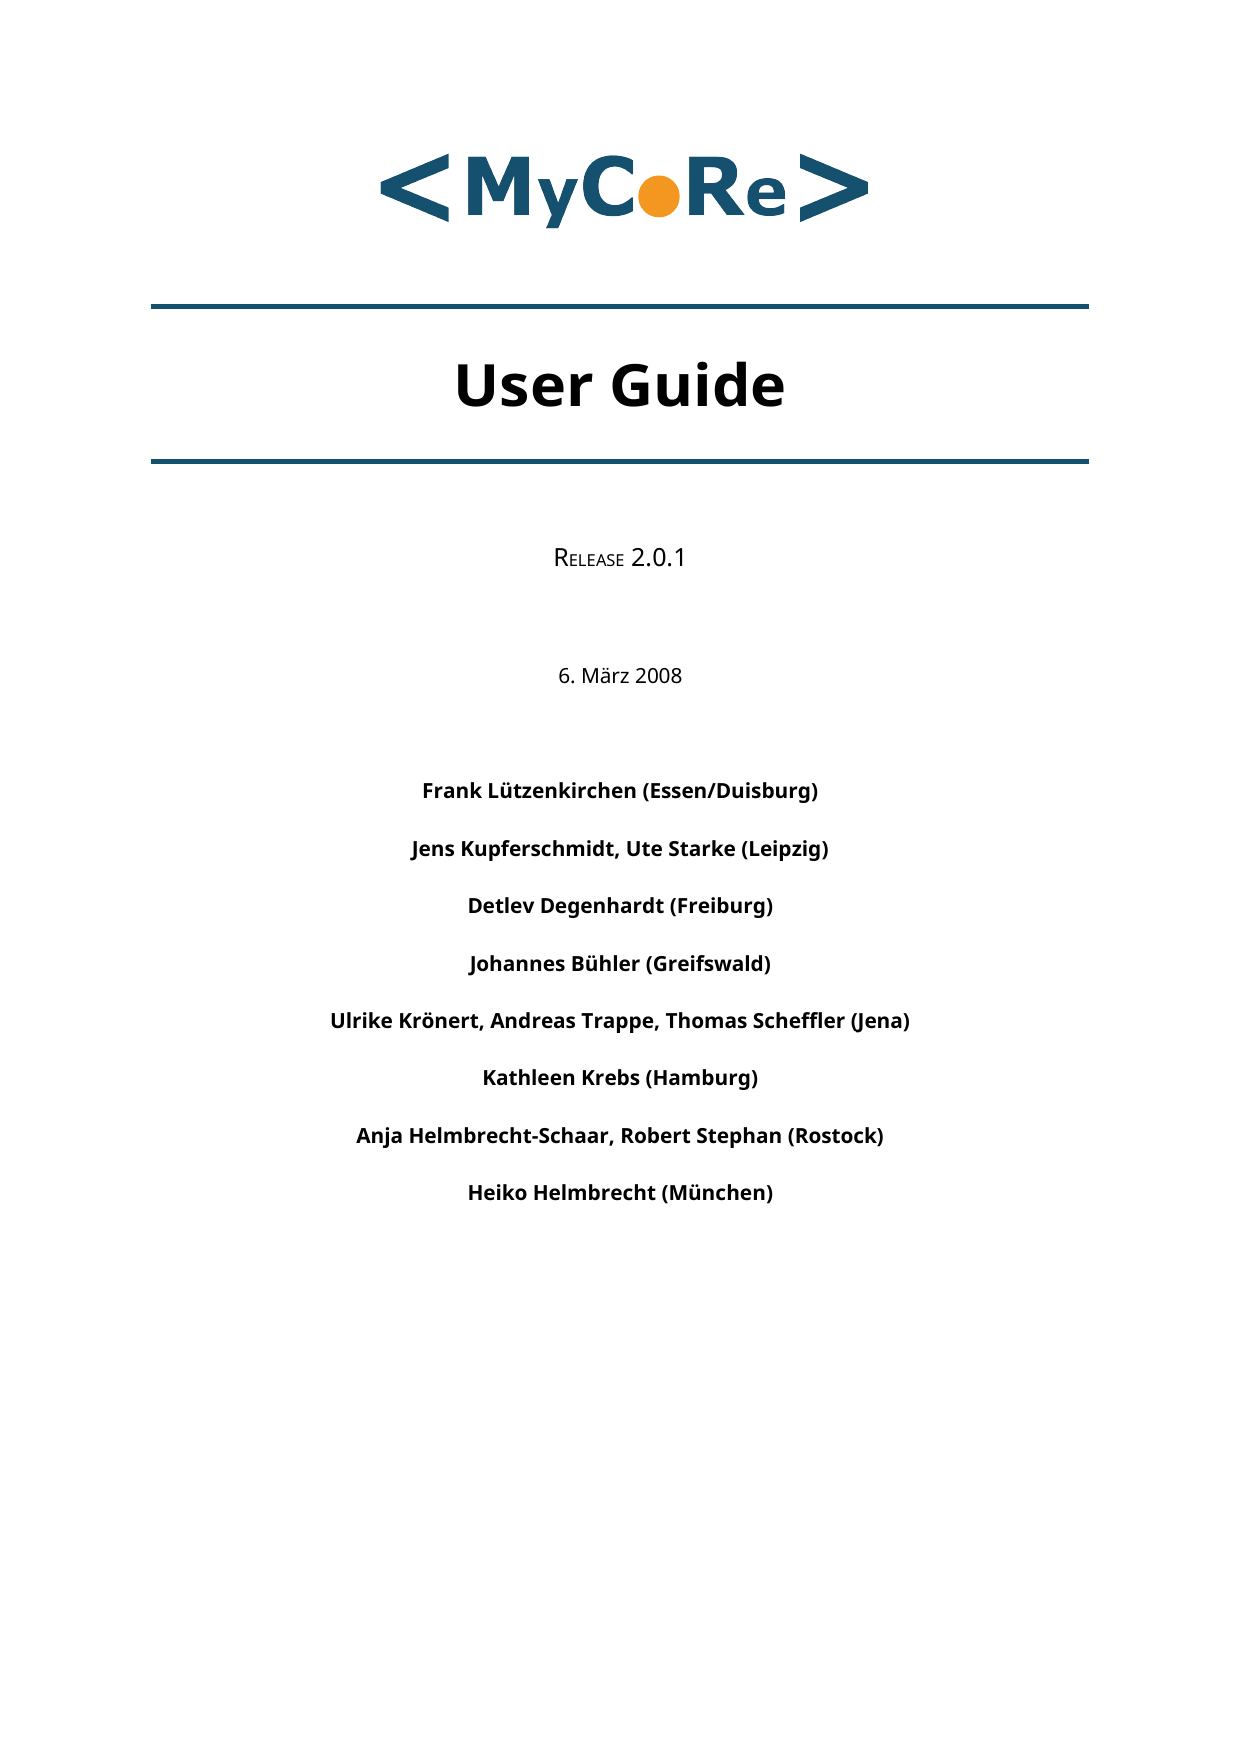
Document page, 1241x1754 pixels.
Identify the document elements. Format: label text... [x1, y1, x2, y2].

picture [360, 146, 880, 239]
table_header User Guide [151, 309, 1089, 459]
table_cell [151, 1264, 1089, 1309]
table_cell Release 2.0.1 6. März 2008 Frank Lützenkirchen (Essen/Duisburg) Jens Kupferschmidt, Ute Starke (Leipzig) Detlev Degenhardt (Freiburg) Johannes Bühler (Greifswald) Ulrike Krönert, Andreas Trappe, Thomas Scheffler (Jena) Kathleen Krebs (Hamburg) Anja Helmbrecht-Schaar, Robert Stephan (Rostock) Heiko Helmbrecht (München) [151, 464, 1089, 1264]
